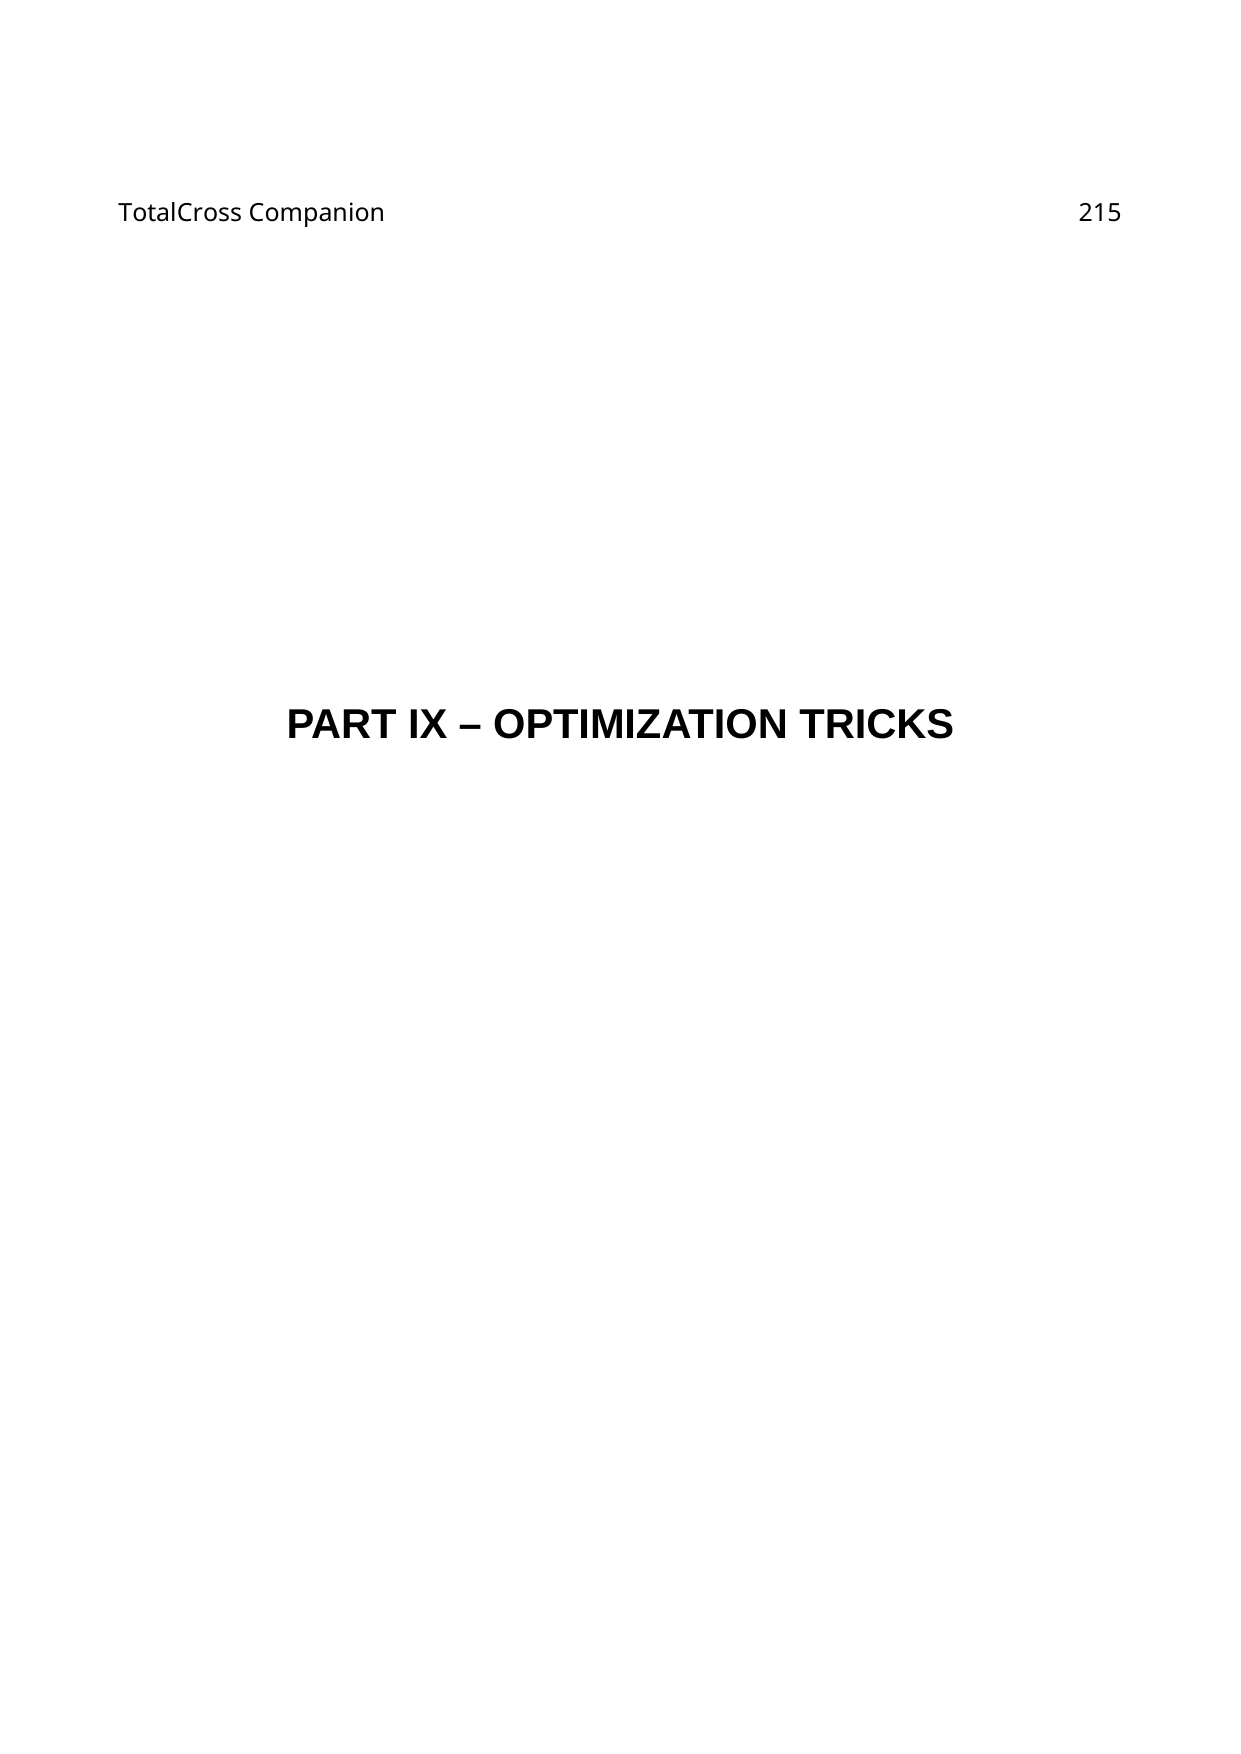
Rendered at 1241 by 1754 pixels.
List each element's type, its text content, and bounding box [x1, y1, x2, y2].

subtitle PART IX – OPTIMIZATION TRICKS [118, 701, 1122, 748]
